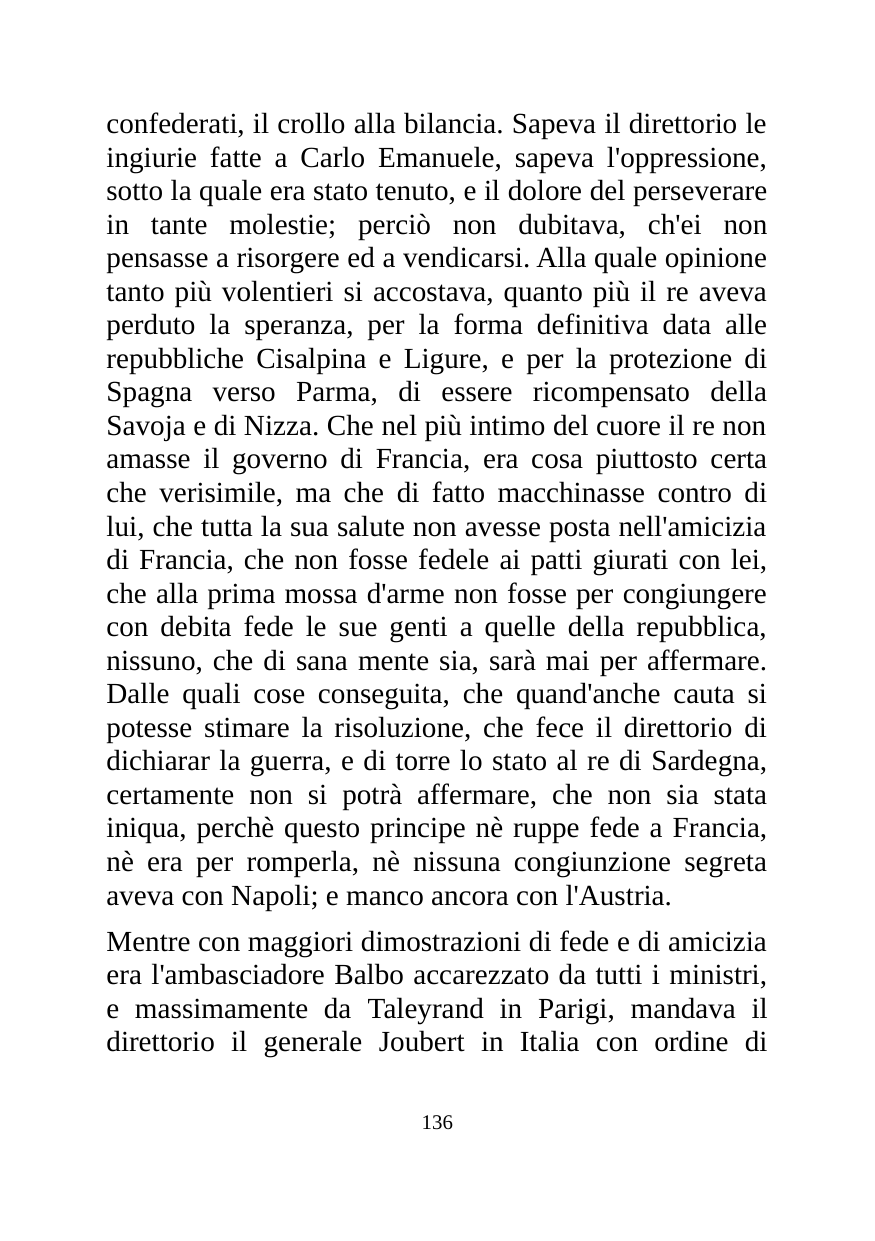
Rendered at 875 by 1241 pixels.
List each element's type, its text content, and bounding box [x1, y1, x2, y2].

text confederati, il crollo alla bilancia. Sapeva il direttorio le ingiurie fatte a Carlo Emanuele, sapeva l'oppressione, sotto la quale era stato tenuto, e il dolore del perseverare in tante molestie; perciò non dubitava, ch'ei non pensasse a risorgere ed a vendicarsi. Alla quale opinione tanto più volentieri si accostava, quanto più il re aveva perduto la speranza, per la forma definitiva data alle repubbliche Cisalpina e Ligure, e per la protezione di Spagna verso Parma, di essere ricompensato della Savoja e di Nizza. Che nel più intimo del cuore il re non amasse il governo di Francia, era cosa piuttosto certa che verisimile, ma che di fatto macchinasse contro di lui, che tutta la sua salute non avesse posta nell'amicizia di Francia, che non fosse fedele ai patti giurati con lei, che alla prima mossa d'arme non fosse per congiungere con debita fede le sue genti a quelle della repubblica, nissuno, che di sana mente sia, sarà mai per affermare. Dalle quali cose conseguita, che quand'anche cauta si potesse stimare la risoluzione, che fece il direttorio di dichiarar la guerra, e di torre lo stato al re di Sardegna, certamente non si potrà affermare, che non sia stata iniqua, perchè questo principe nè ruppe fede a Francia, nè era per romperla, nè nissuna congiunzione segreta aveva con Napoli; e manco ancora con l'Austria. [106, 106, 768, 911]
text Mentre con maggiori dimostrazioni di fede e di amicizia era l'ambasciadore Balbo accarezzato da tutti i ministri, e massimamente da Taleyrand in Parigi, mandava il direttorio il generale Joubert in Italia con ordine di [106, 924, 768, 1058]
